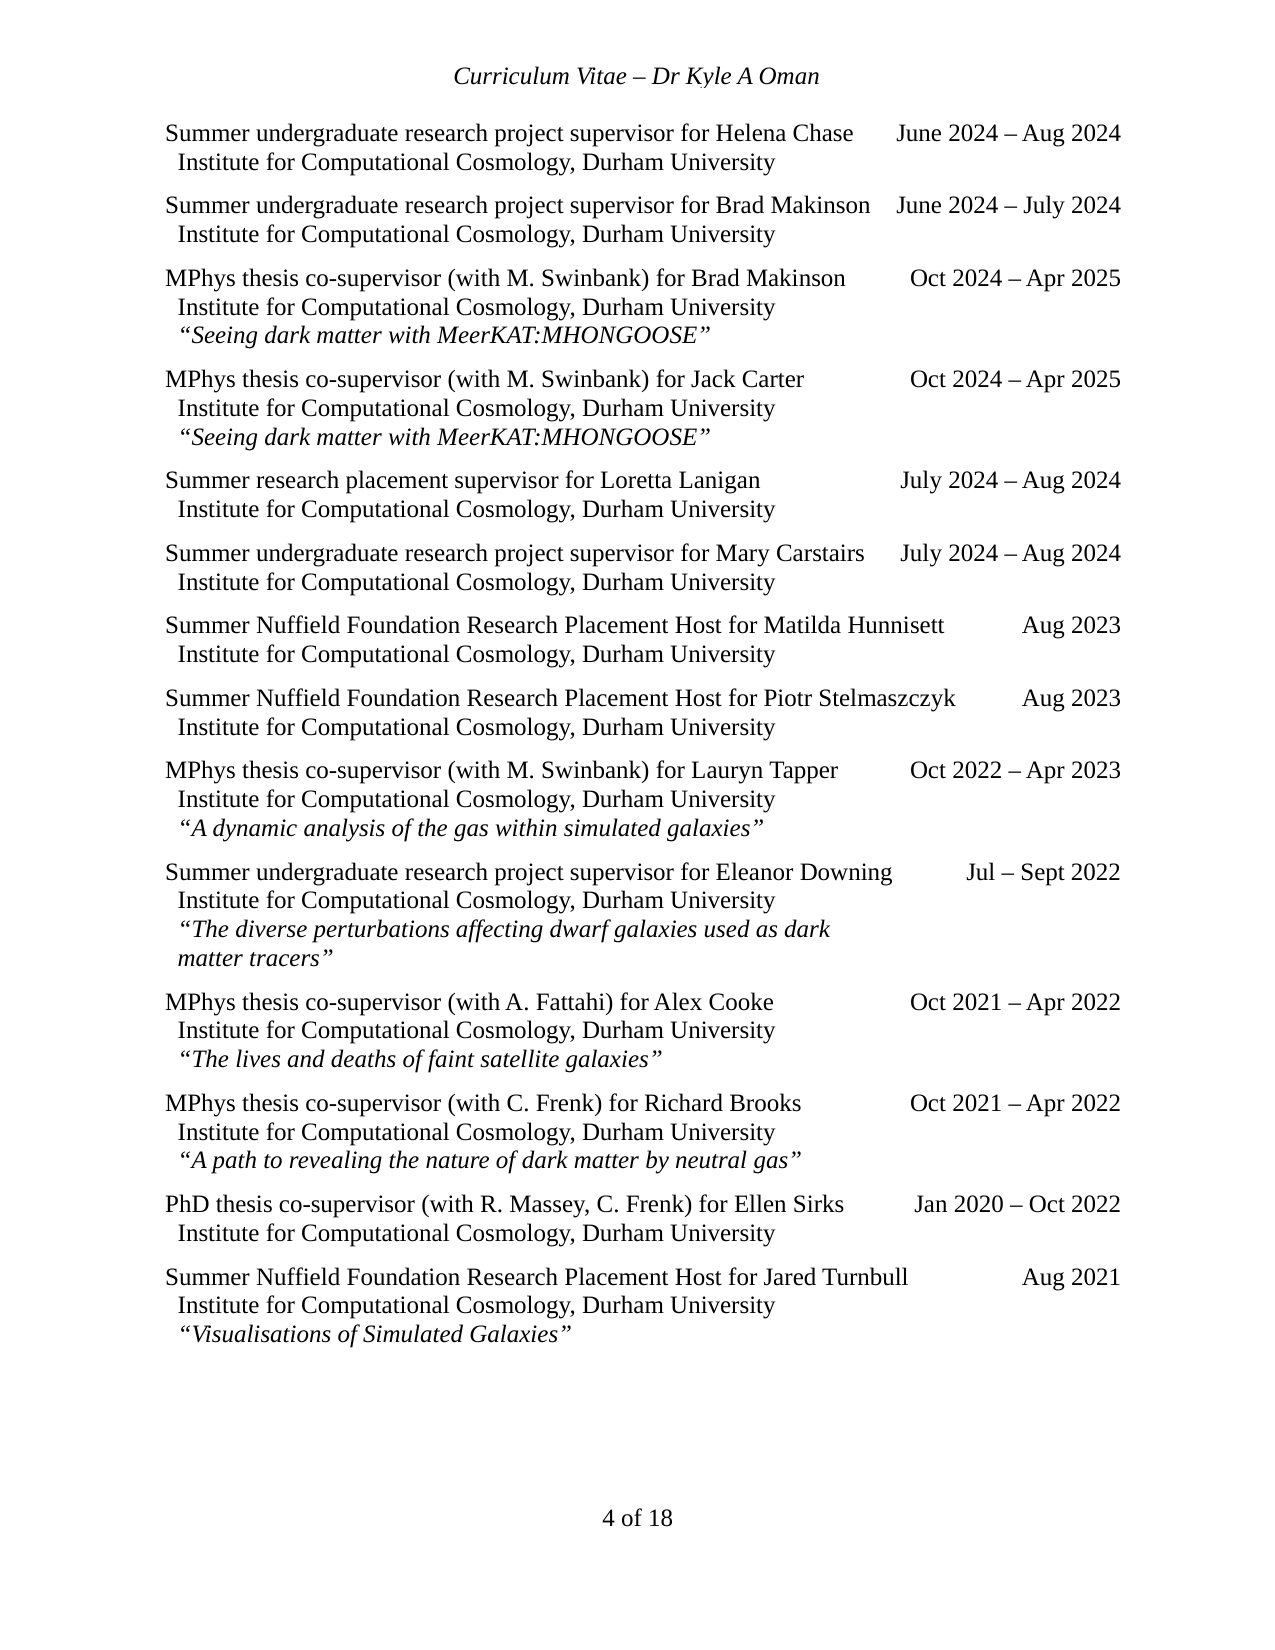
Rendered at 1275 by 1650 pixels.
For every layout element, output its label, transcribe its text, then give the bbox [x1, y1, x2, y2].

text Summer undergraduate research project supervisor for Helena Chase June 2024 – Aug 2024 Institute for Computational Cosmology, Durham University [118, 118, 1157, 175]
text MPhys thesis co-supervisor (with A. Fattahi) for Alex Cooke Oct 2021 – Apr 2022 Institute for Computational Cosmology, Durham University “The lives and deaths of faint satellite galaxies” [118, 987, 1157, 1073]
text MPhys thesis co-supervisor (with C. Frenk) for Richard Brooks Oct 2021 – Apr 2022 Institute for Computational Cosmology, Durham University “A path to revealing the nature of dark matter by neutral gas” [118, 1088, 1157, 1174]
text MPhys thesis co-supervisor (with M. Swinbank) for Brad Makinson Oct 2024 – Apr 2025 Institute for Computational Cosmology, Durham University “Seeing dark matter with MeerKAT:MHONGOOSE” [118, 263, 1157, 349]
text Summer research placement supervisor for Loretta Lanigan July 2024 – Aug 2024 Institute for Computational Cosmology, Durham University [118, 465, 1157, 523]
text Summer Nuffield Foundation Research Placement Host for Jared Turnbull Aug 2021 Institute for Computational Cosmology, Durham University “Visualisations of Simulated Galaxies” [118, 1262, 1157, 1348]
text Summer Nuffield Foundation Research Placement Host for Piotr Stelmaszczyk Aug 2023 Institute for Computational Cosmology, Durham University [118, 683, 1157, 740]
text Summer undergraduate research project supervisor for Eleanor Downing Jul – Sept 2022 Institute for Computational Cosmology, Durham University “The diverse perturbations affecting dwarf galaxies used as dark matter tracers” [118, 857, 1157, 972]
text Summer undergraduate research project supervisor for Mary Carstairs July 2024 – Aug 2024 Institute for Computational Cosmology, Durham University [118, 538, 1157, 595]
text MPhys thesis co-supervisor (with M. Swinbank) for Lauryn Tapper Oct 2022 – Apr 2023 Institute for Computational Cosmology, Durham University “A dynamic analysis of the gas within simulated galaxies” [118, 755, 1157, 842]
text Summer Nuffield Foundation Research Placement Host for Matilda Hunnisett Aug 2023 Institute for Computational Cosmology, Durham University [118, 610, 1157, 668]
text PhD thesis co-supervisor (with R. Massey, C. Frenk) for Ellen Sirks Jan 2020 – Oct 2022 Institute for Computational Cosmology, Durham University [118, 1189, 1157, 1247]
text Summer undergraduate research project supervisor for Brad Makinson June 2024 – July 2024 Institute for Computational Cosmology, Durham University [118, 190, 1157, 248]
text MPhys thesis co-supervisor (with M. Swinbank) for Jack Carter Oct 2024 – Apr 2025 Institute for Computational Cosmology, Durham University “Seeing dark matter with MeerKAT:MHONGOOSE” [118, 364, 1157, 450]
